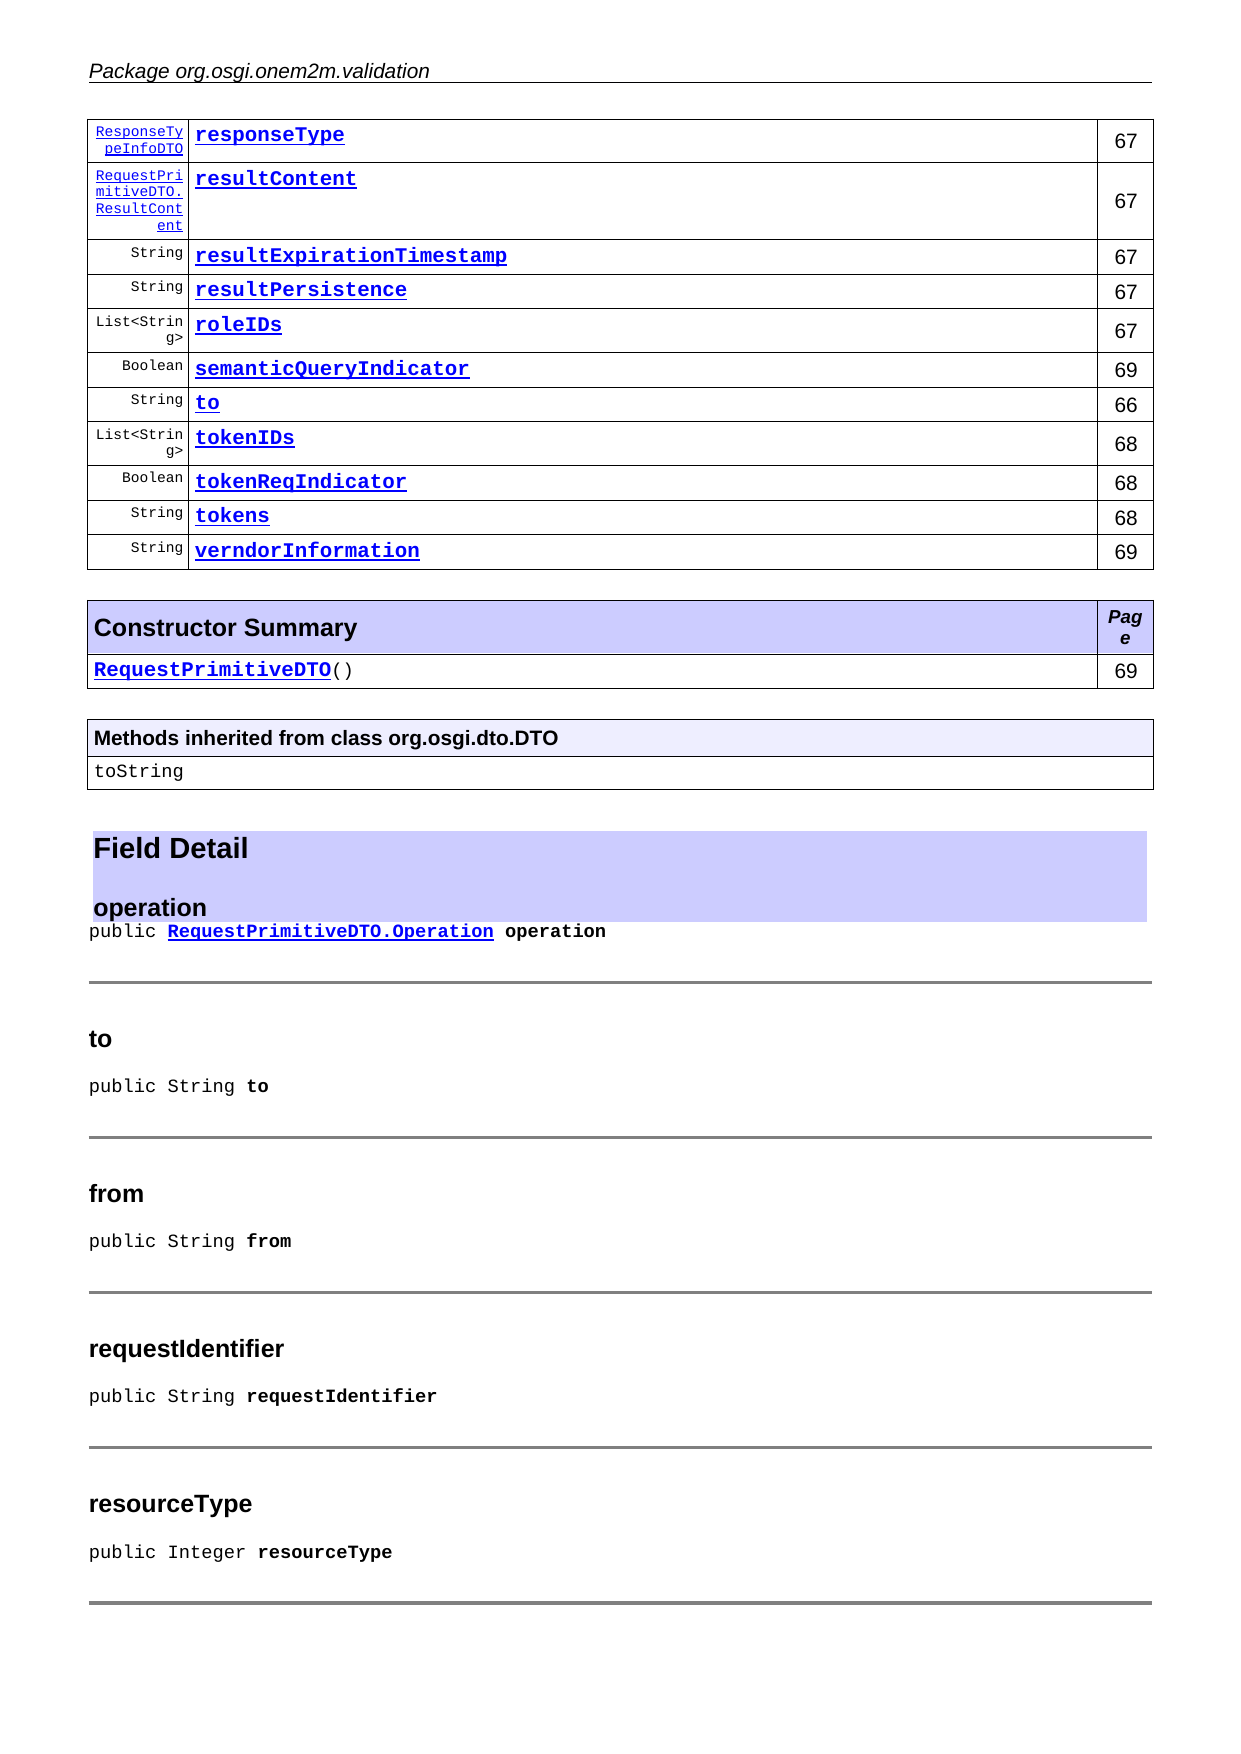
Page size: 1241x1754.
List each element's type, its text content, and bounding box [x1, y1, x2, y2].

table_cell 66 [1098, 388, 1153, 421]
table_cell List<String> [88, 309, 188, 352]
text public String requestIdentifier [88, 1387, 1152, 1408]
table_header Methods inherited from class org.osgi.dto.DTO [88, 720, 1153, 756]
table_cell tokenIDs [189, 422, 1097, 465]
table_cell 69 [1098, 655, 1153, 688]
table_cell 68 [1098, 466, 1153, 499]
table_cell 67 [1098, 163, 1153, 239]
table_cell String [88, 501, 188, 534]
table_header Page [1098, 601, 1153, 653]
table_cell resultPersistence [189, 275, 1097, 308]
text public Integer resourceType [88, 1542, 1152, 1564]
table_cell RequestPrimitiveDTO() [88, 655, 1097, 688]
table_cell 68 [1098, 501, 1153, 534]
table_cell 69 [1098, 535, 1153, 569]
subtitle to [88, 1021, 1152, 1053]
subtitle Field Detail [93, 831, 1147, 865]
text public String from [88, 1232, 1152, 1253]
table_cell 68 [1098, 422, 1153, 465]
table_cell resultExpirationTimestamp [189, 240, 1097, 274]
text public RequestPrimitiveDTO.Operation operation [88, 922, 1152, 943]
subtitle resourceType [88, 1486, 1152, 1518]
text public String to [88, 1077, 1152, 1098]
table_cell 67 [1098, 275, 1153, 308]
table_cell String [88, 240, 188, 274]
table_cell resultContent [189, 163, 1097, 239]
table_cell responseType [189, 120, 1097, 162]
table_cell toString [88, 757, 1153, 789]
table_cell 67 [1098, 240, 1153, 274]
table_cell RequestPrimitiveDTO.ResultContent [88, 163, 188, 239]
subtitle requestIdentifier [88, 1331, 1152, 1363]
table_cell String [88, 275, 188, 308]
table_cell ResponseTypeInfoDTO [88, 120, 188, 162]
table_cell tokenReqIndicator [189, 466, 1097, 499]
subtitle from [88, 1176, 1152, 1208]
table_cell 67 [1098, 309, 1153, 352]
table_cell Boolean [88, 466, 188, 499]
table_cell String [88, 535, 188, 569]
table_cell Boolean [88, 353, 188, 387]
table_cell roleIDs [189, 309, 1097, 352]
table_cell to [189, 388, 1097, 421]
table_cell String [88, 388, 188, 421]
table_cell 69 [1098, 353, 1153, 387]
subtitle operation [93, 893, 1147, 922]
table_cell verndorInformation [189, 535, 1097, 569]
table_header Constructor Summary [88, 601, 1097, 653]
table_cell 67 [1098, 120, 1153, 162]
table_cell tokens [189, 501, 1097, 534]
table_cell List<String> [88, 422, 188, 465]
table_cell semanticQueryIndicator [189, 353, 1097, 387]
